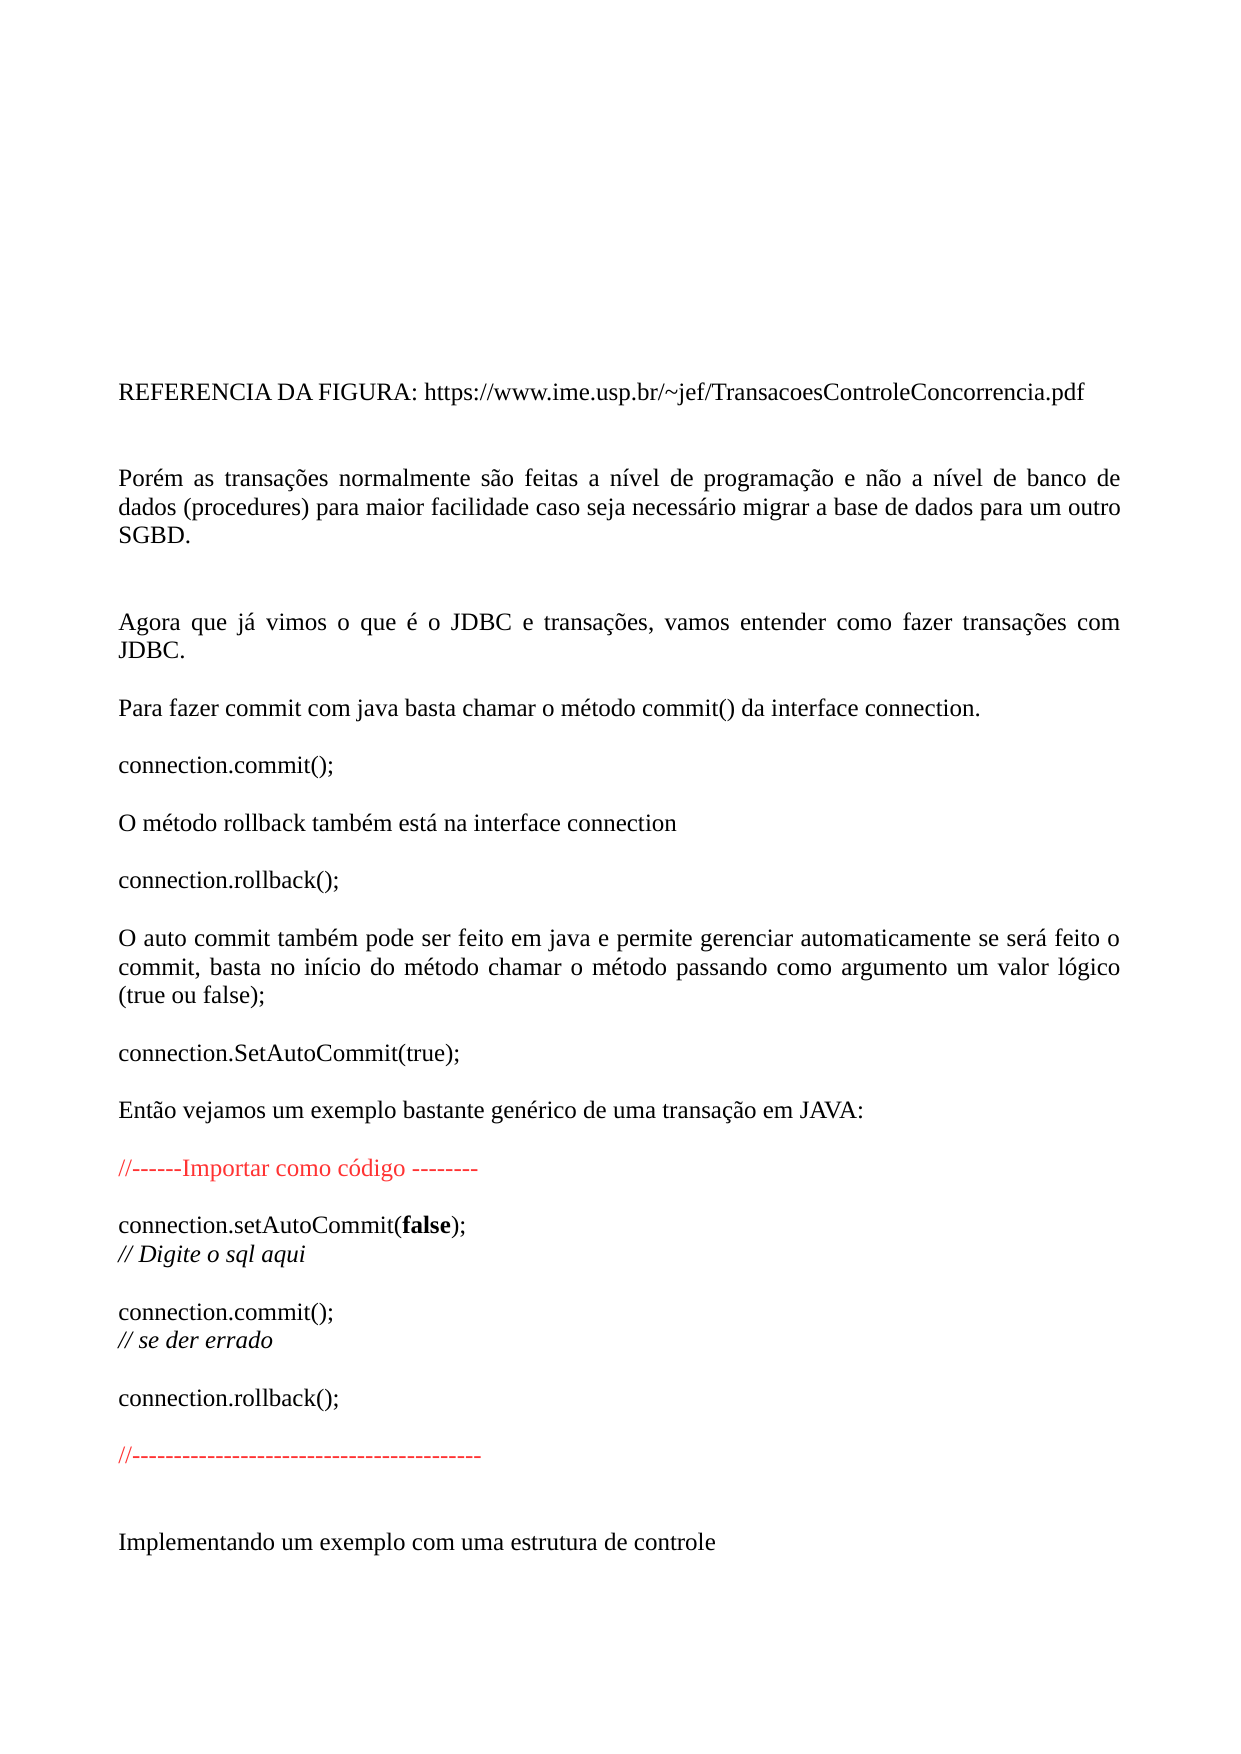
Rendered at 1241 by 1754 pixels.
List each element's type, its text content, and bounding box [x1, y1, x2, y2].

text // Digite o sql aqui [118, 1239, 1122, 1268]
text //------------------------------------------ [118, 1441, 1122, 1469]
text Então vejamos um exemplo bastante genérico de uma transação em JAVA: [118, 1096, 1122, 1124]
text //------Importar como código -------- [118, 1153, 1122, 1182]
text Implementando um exemplo com uma estrutura de controle [118, 1527, 1122, 1556]
text Porém as transações normalmente são feitas a nível de programação e não a nível de banco de dados (procedures) para maior facilidade caso seja necessário migrar a base de dados para um outro SGBD. [118, 463, 1122, 549]
text connection.rollback(); [118, 1383, 1122, 1412]
text Agora que já vimos o que é o JDBC e transações, vamos entender como fazer transações com JDBC. [118, 607, 1122, 664]
text O auto commit também pode ser feito em java e permite gerenciar automaticamente se será feito o commit, basta no início do método chamar o método passando como argumento um valor lógico (true ou false); [118, 923, 1122, 1009]
text connection.commit(); [118, 1297, 1122, 1326]
text O método rollback também está na interface connection [118, 808, 1122, 837]
text // se der errado [118, 1326, 1122, 1354]
text Para fazer commit com java basta chamar o método commit() da interface connection. [118, 693, 1122, 722]
text connection.rollback(); [118, 866, 1122, 894]
text connection.commit(); [118, 751, 1122, 779]
text connection.setAutoCommit(false); [118, 1211, 1122, 1239]
text REFERENCIA DA FIGURA: https://www.ime.usp.br/~jef/TransacoesControleConcorrencia.pdf [118, 377, 1122, 406]
text connection.SetAutoCommit(true); [118, 1038, 1122, 1067]
